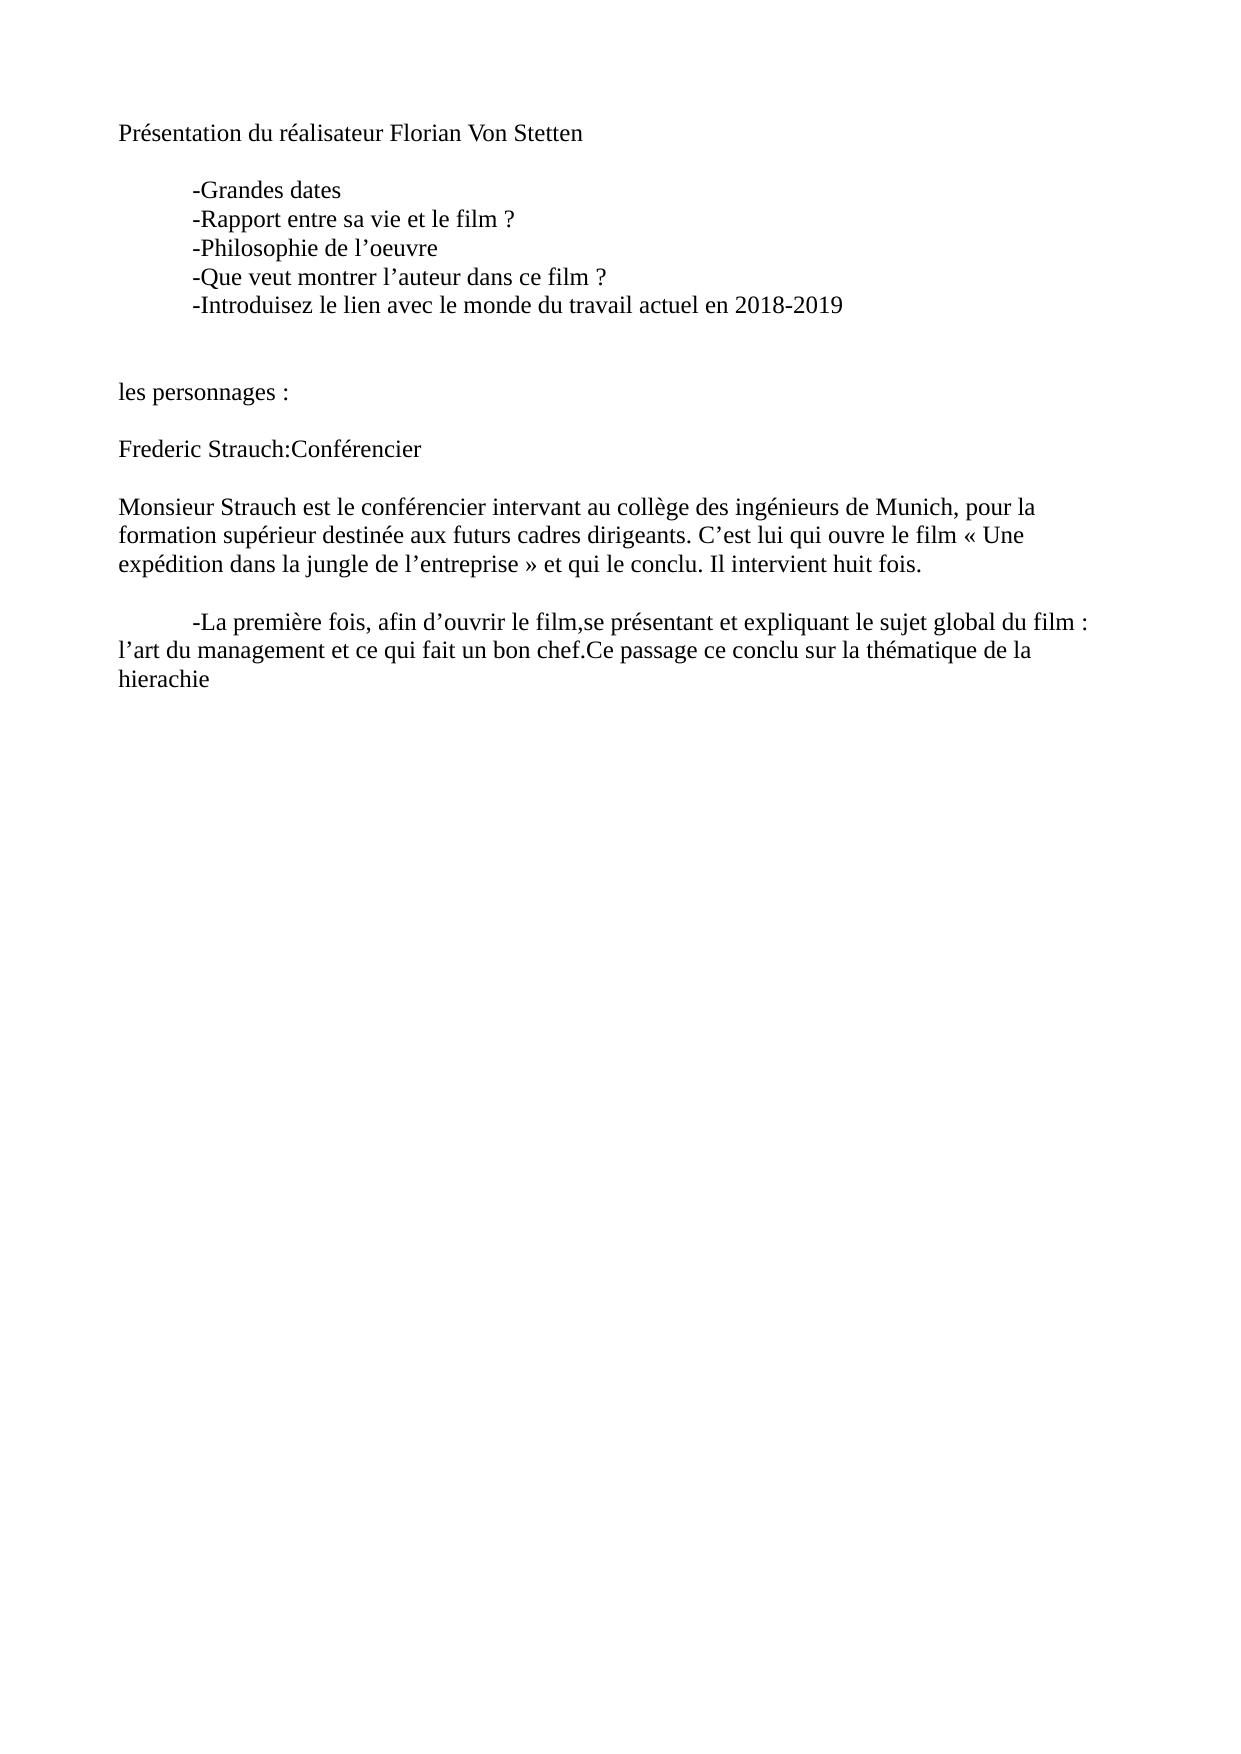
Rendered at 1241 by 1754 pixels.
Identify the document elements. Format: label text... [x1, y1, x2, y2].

text -Philosophie de l’oeuvre [118, 233, 1122, 262]
text -La première fois, afin d’ouvrir le film,se présentant et expliquant le sujet global du film : l’art du management et ce qui fait un bon chef.Ce passage ce conclu sur la thématique de la hierachie [118, 607, 1122, 693]
text Monsieur Strauch est le conférencier intervant au collège des ingénieurs de Munich, pour la formation supérieur destinée aux futurs cadres dirigeants. C’est lui qui ouvre le film « Une expédition dans la jungle de l’entreprise » et qui le conclu. Il intervient huit fois. [118, 492, 1122, 578]
text Présentation du réalisateur Florian Von Stetten [118, 118, 1122, 147]
text -Introduisez le lien avec le monde du travail actuel en 2018-2019 [118, 291, 1122, 319]
text -Rapport entre sa vie et le film ? [118, 204, 1122, 233]
text -Que veut montrer l’auteur dans ce film ? [118, 262, 1122, 291]
text -Grandes dates [118, 176, 1122, 204]
text les personnages : [118, 377, 1122, 406]
text Frederic Strauch:Conférencier [118, 434, 1122, 463]
